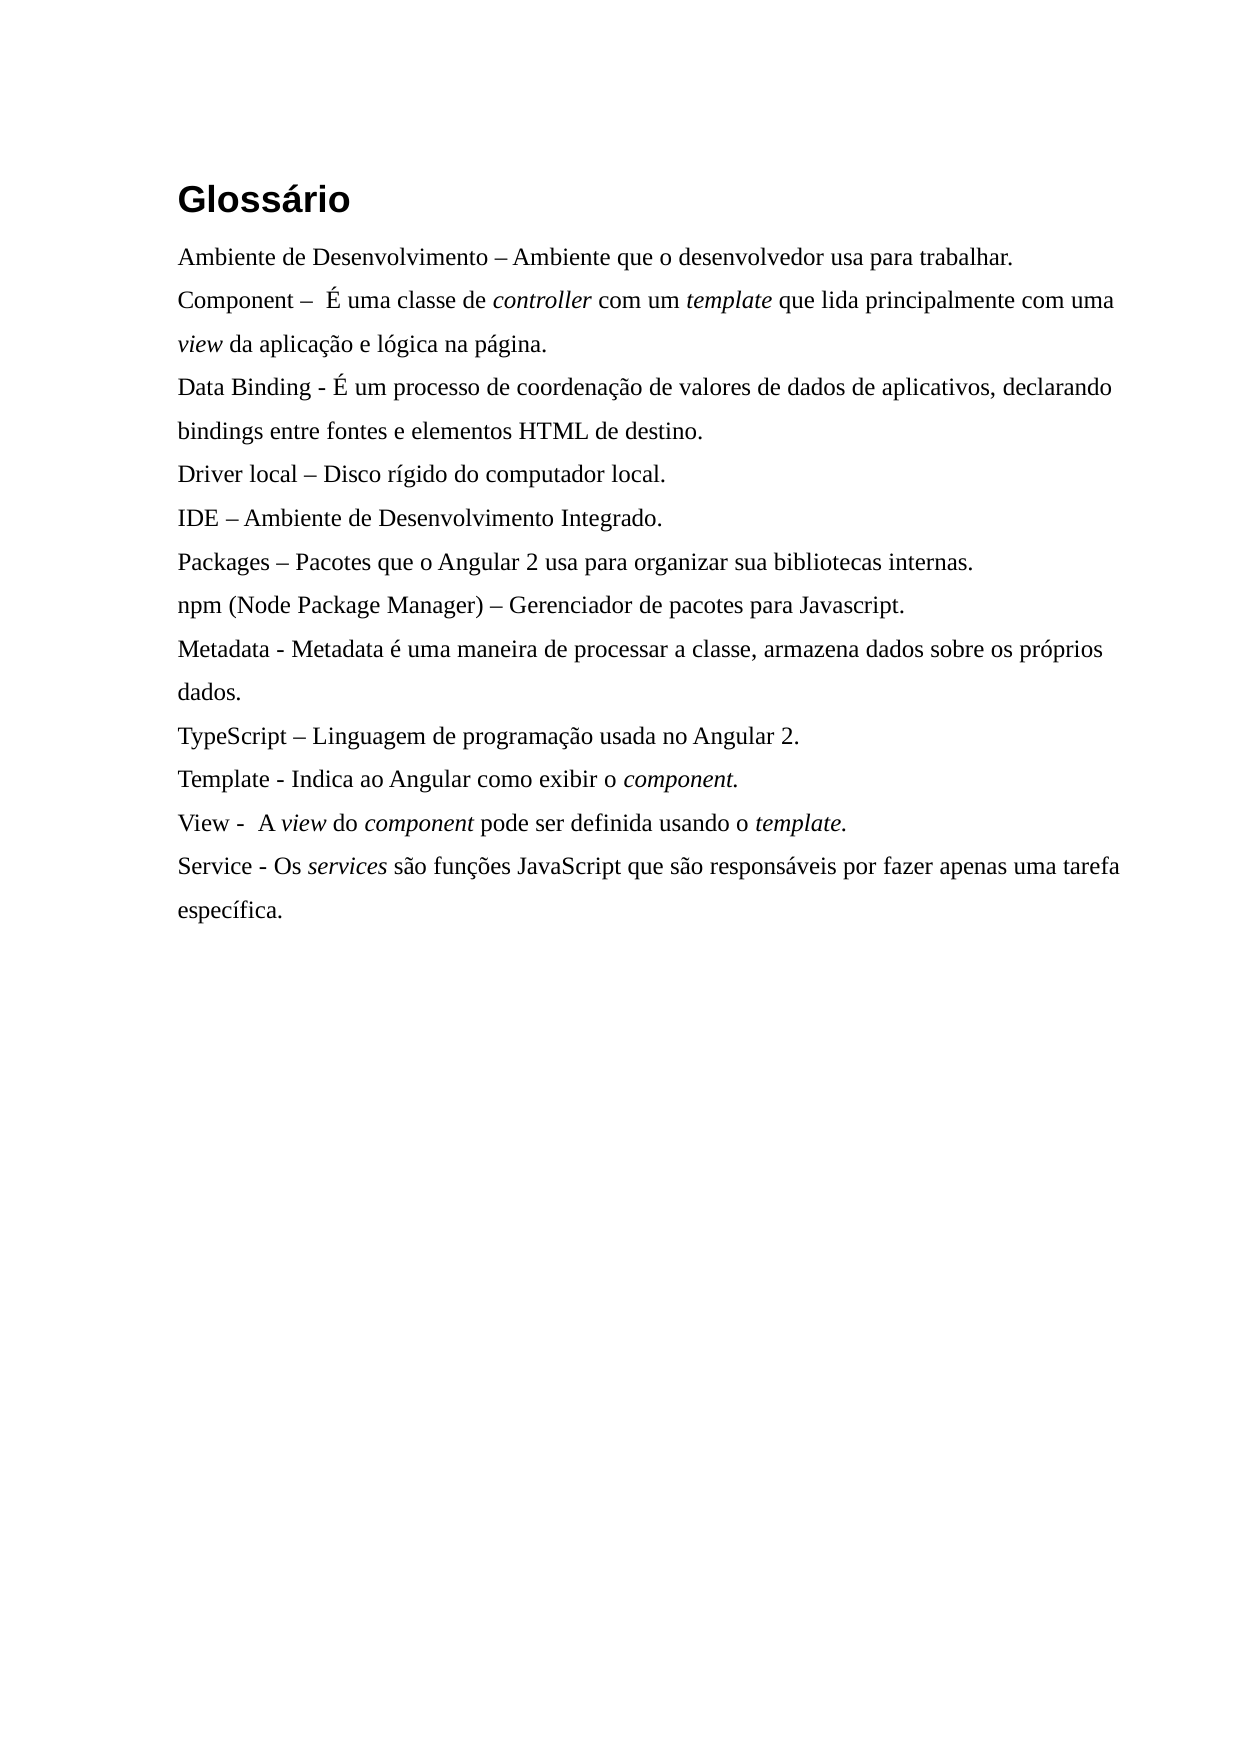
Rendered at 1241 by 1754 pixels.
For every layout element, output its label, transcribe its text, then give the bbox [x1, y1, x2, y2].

text Driver local – Disco rígido do computador local. [177, 459, 1122, 488]
text View - A view do component pode ser definida usando o template. [177, 808, 1122, 837]
text TypeScript – Linguagem de programação usada no Angular 2. [177, 721, 1122, 750]
text Service - Os services são funções JavaScript que são responsáveis por fazer apenas uma tarefa específica. [177, 851, 1122, 924]
text Ambiente de Desenvolvimento – Ambiente que o desenvolvedor usa para trabalhar. [177, 242, 1122, 271]
text IDE – Ambiente de Desenvolvimento Integrado. [177, 503, 1122, 532]
text Component – É uma classe de controller com um template que lida principalmente com uma view da aplicação e lógica na página. [177, 285, 1122, 358]
text Glossário [177, 177, 1122, 220]
text Data Binding - É um processo de coordenação de valores de dados de aplicativos, declarando bindings entre fontes e elementos HTML de destino. [177, 372, 1122, 445]
text Metadata - Metadata é uma maneira de processar a classe, armazena dados sobre os próprios dados. [177, 633, 1122, 706]
text Template - Indica ao Angular como exibir o component. [177, 764, 1122, 793]
text Packages – Pacotes que o Angular 2 usa para organizar sua bibliotecas internas. [177, 546, 1122, 576]
text npm (Node Package Manager) – Gerenciador de pacotes para Javascript. [177, 590, 1122, 619]
